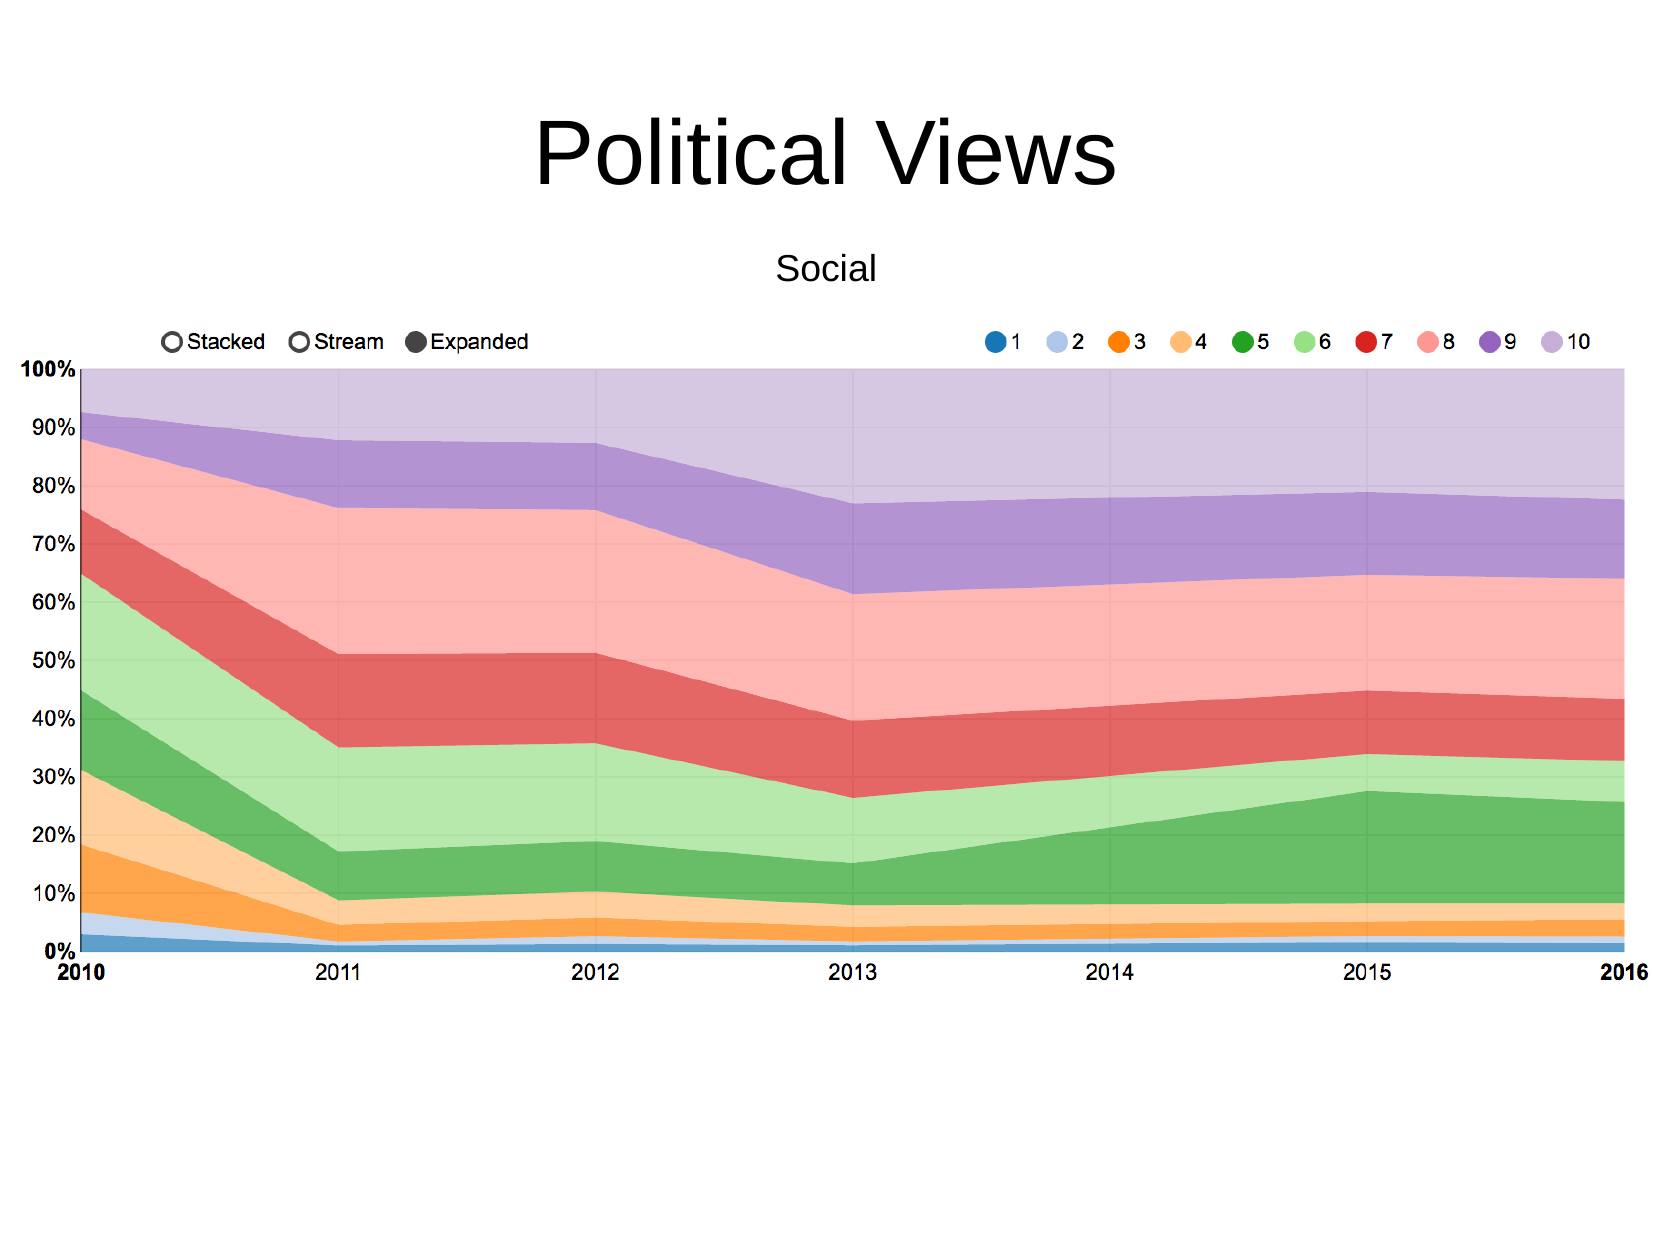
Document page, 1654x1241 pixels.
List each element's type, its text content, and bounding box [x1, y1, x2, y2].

title Political Views [82, 49, 1571, 257]
picture [10, 316, 1653, 993]
text_box Social [760, 240, 893, 297]
